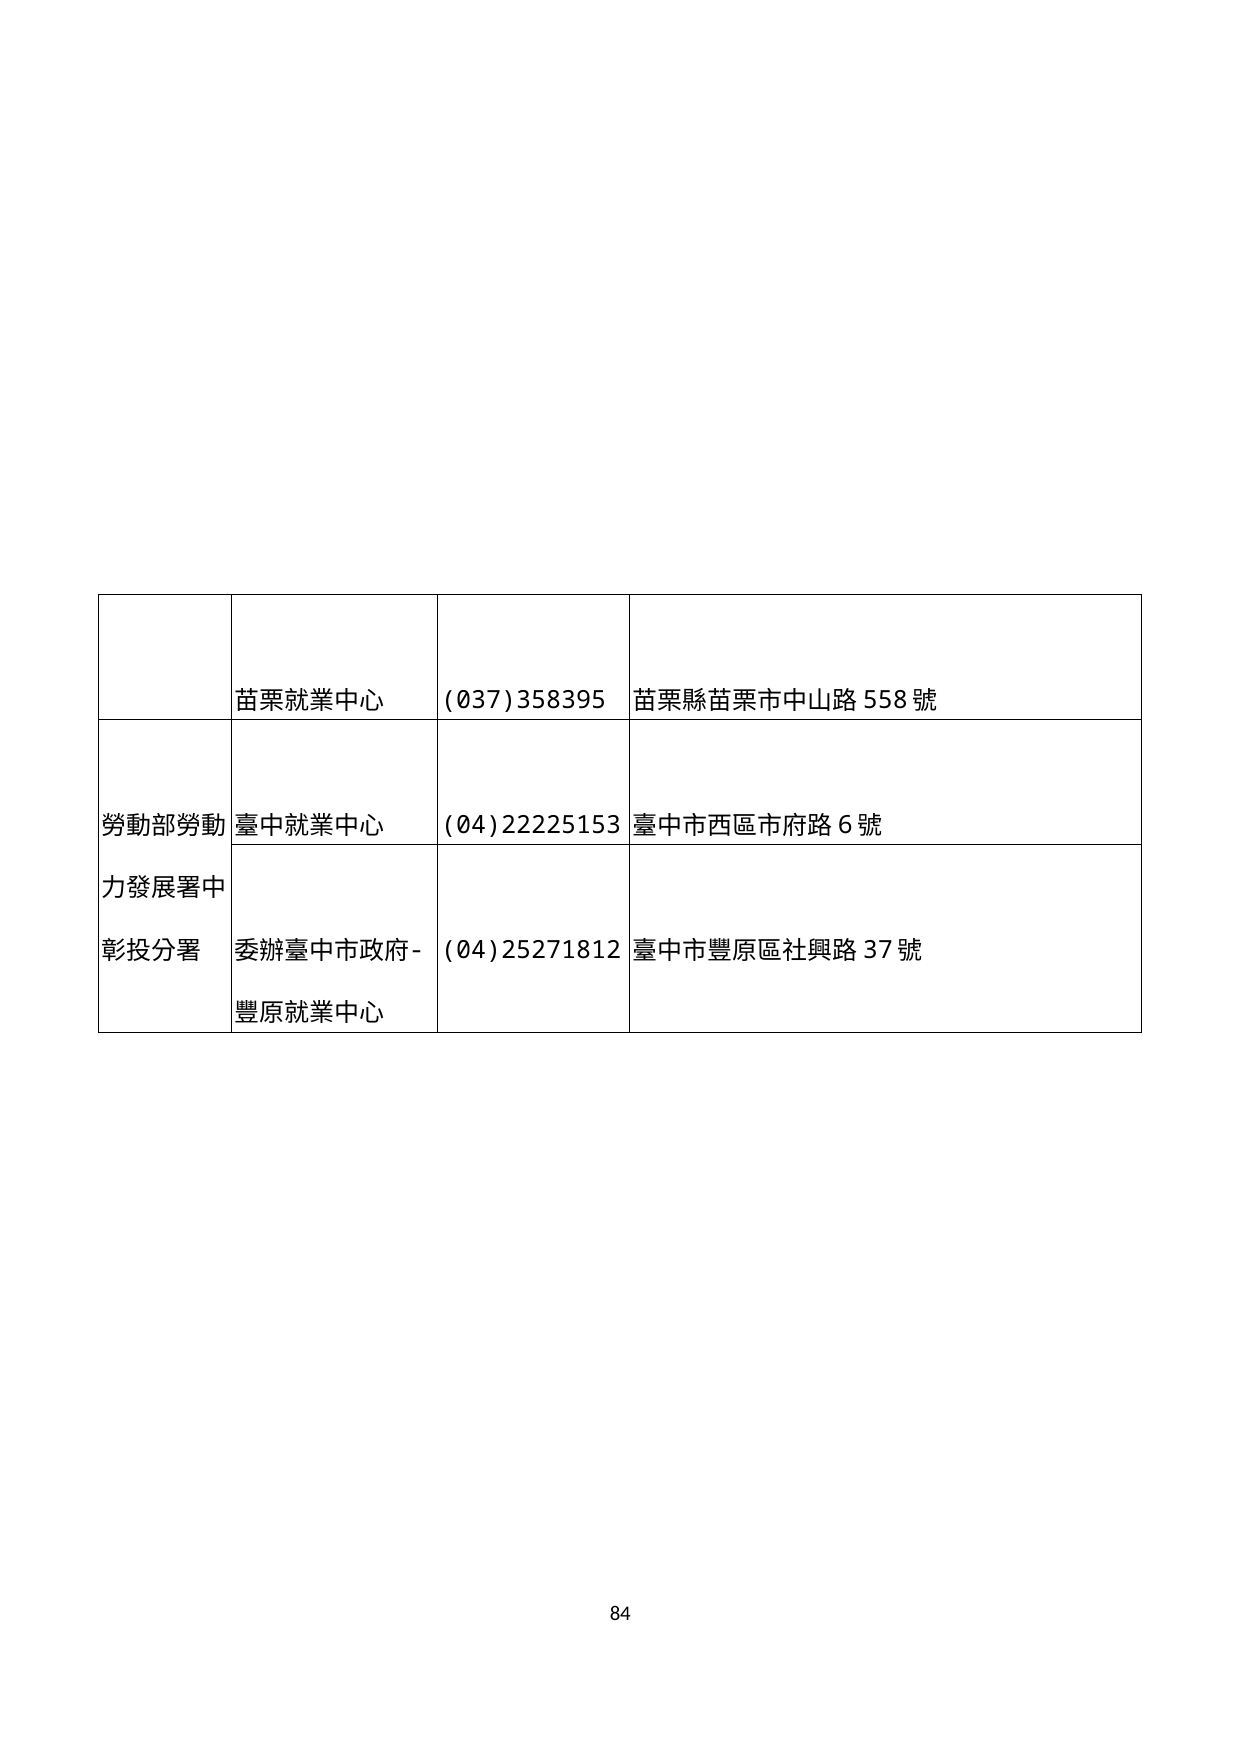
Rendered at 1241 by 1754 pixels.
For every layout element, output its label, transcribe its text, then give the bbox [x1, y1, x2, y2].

table_cell 臺中就業中心 [232, 720, 437, 844]
table_cell 臺中市西區市府路6號 [630, 720, 1141, 844]
table_cell 臺中市豐原區社興路37號 [630, 845, 1141, 1032]
table_cell (04)25271812 [438, 845, 629, 1032]
table_cell (04)22225153 [438, 720, 629, 844]
table_cell (037)358395 [438, 595, 629, 719]
table_cell 苗栗就業中心 [232, 595, 437, 719]
table_cell 委辦臺中市政府-豐原就業中心 [232, 845, 437, 1032]
table_cell [99, 595, 231, 719]
table_cell 苗栗縣苗栗市中山路558號 [630, 595, 1141, 719]
table_cell 勞動部勞動力發展署中彰投分署 [99, 720, 231, 1032]
